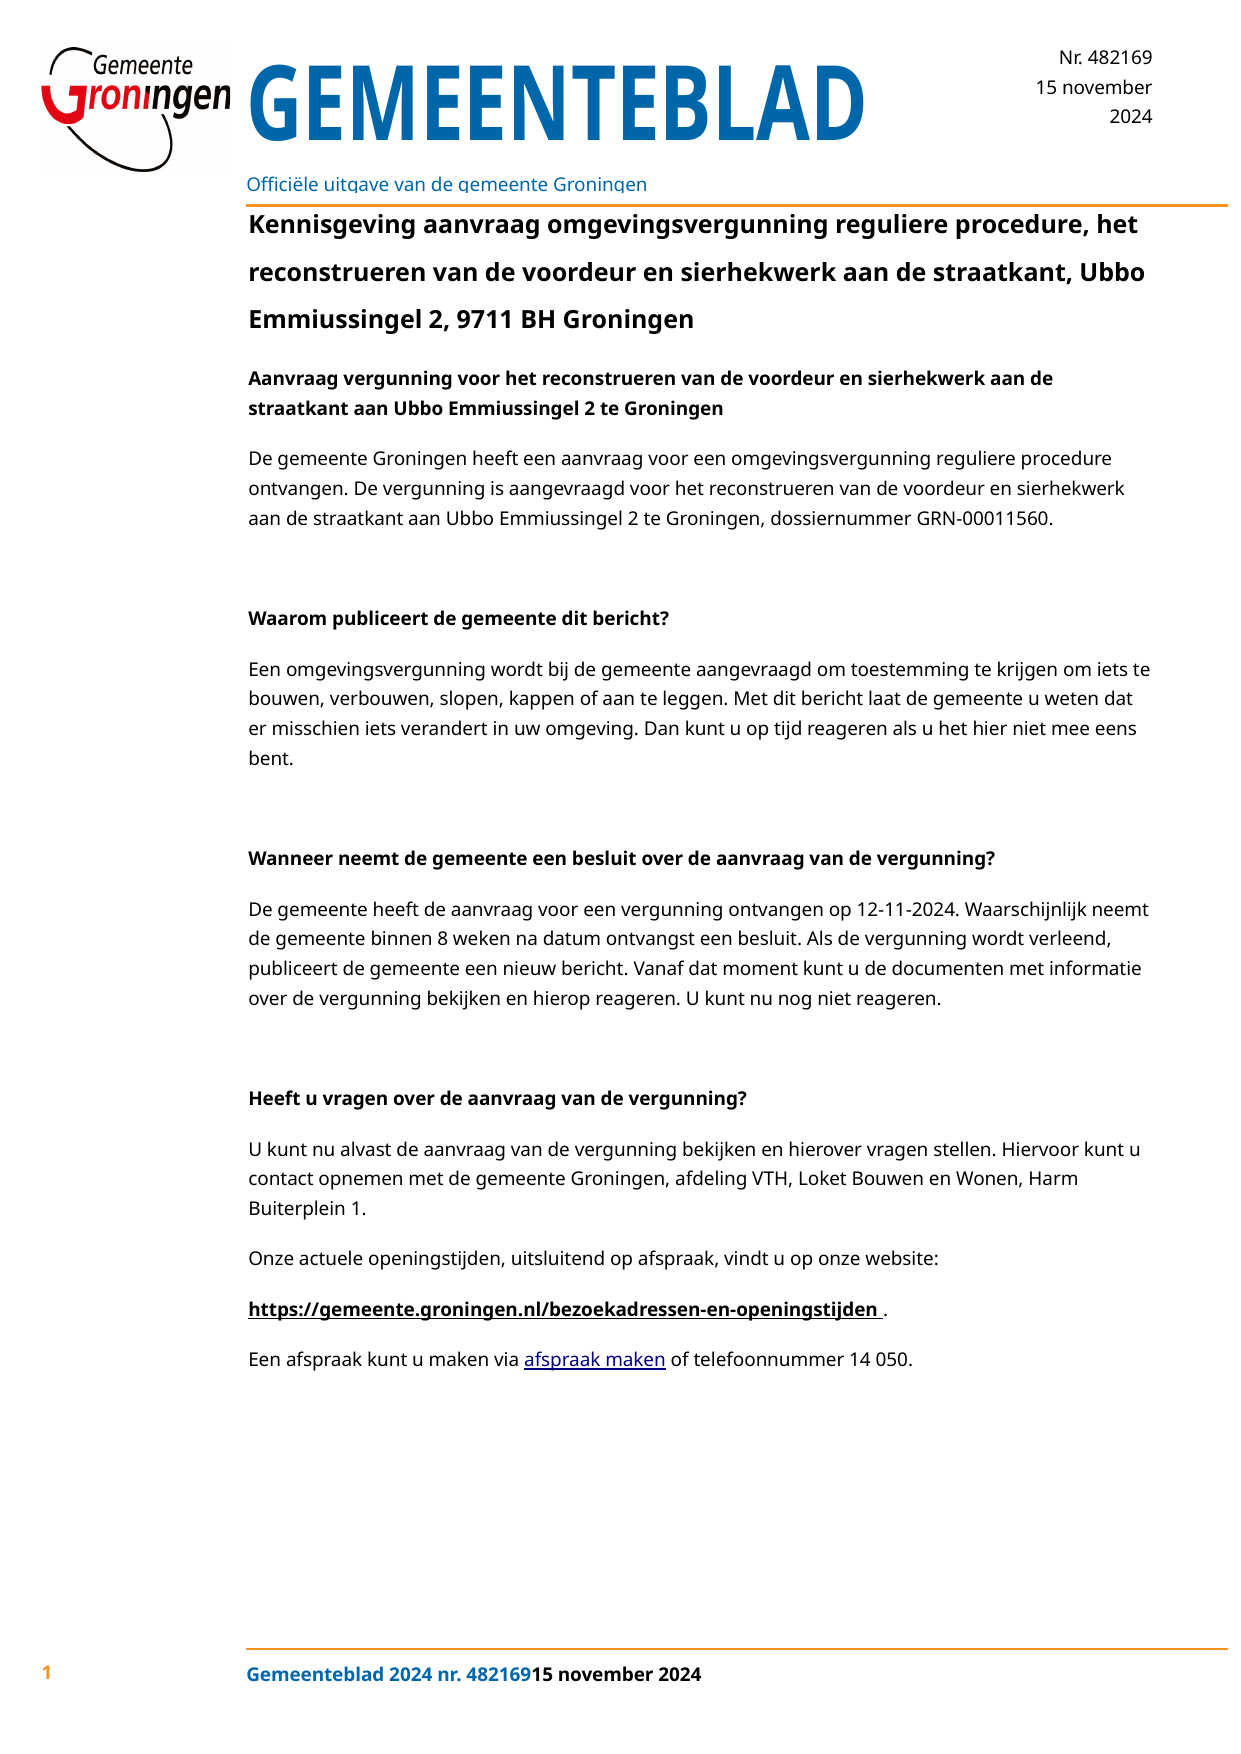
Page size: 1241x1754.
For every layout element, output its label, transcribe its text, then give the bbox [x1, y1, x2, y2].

text Heeft u vragen over de aanvraag van de vergunning? [248, 1086, 1152, 1111]
text De gemeente Groningen heeft een aanvraag voor een omgevingsvergunning reguliere procedure ontvangen. De vergunning is aangevraagd voor het reconstrueren van de voordeur en sierhekwerk aan de straatkant aan Ubbo Emmiussingel 2 te Groningen, dossiernummer GRN-00011560. [248, 446, 1152, 530]
text Onze actuele openingstijden, uitsluitend op afspraak, vindt u op onze website: [248, 1246, 1152, 1271]
text Een afspraak kunt u maken via afspraak maken of telefoonnummer 14 050. [248, 1346, 1152, 1372]
text Waarom publiceert de gemeente dit bericht? [248, 606, 1152, 631]
text Kennisgeving aanvraag omgevingsvergunning reguliere procedure, het reconstrueren van de voordeur en sierhekwerk aan de straatkant, Ubbo Emmiussingel 2, 9711 BH Groningen [248, 207, 1152, 336]
text https://gemeente.groningen.nl/bezoekadressen-en-openingstijden . [248, 1296, 1152, 1322]
text U kunt nu alvast de aanvraag van de vergunning bekijken en hierover vragen stellen. Hiervoor kunt u contact opnemen met de gemeente Groningen, afdeling VTH, Loket Bouwen en Wonen, Harm Buiterplein 1. [248, 1136, 1152, 1221]
text De gemeente heeft de aanvraag voor een vergunning ontvangen op 12-11-2024. Waarschijnlijk neemt de gemeente binnen 8 weken na datum ontvangst een besluit. Als de vergunning wordt verleend, publiceert de gemeente een nieuw bericht. Vanaf dat moment kunt u de documenten met informatie over de vergunning bekijken en hierop reageren. U kunt nu nog niet reageren. [248, 896, 1152, 1010]
text Wanneer neemt de gemeente een besluit over de aanvraag van de vergunning? [248, 846, 1152, 871]
text Aanvraag vergunning voor het reconstrueren van de voordeur en sierhekwerk aan de straatkant aan Ubbo Emmiussingel 2 te Groningen [248, 366, 1152, 421]
text Een omgevingsvergunning wordt bij de gemeente aangevraagd om toestemming te krijgen om iets te bouwen, verbouwen, slopen, kappen of aan te leggen. Met dit bericht laat de gemeente u weten dat er misschien iets verandert in uw omgeving. Dan kunt u op tijd reageren als u het hier niet mee eens bent. [248, 656, 1152, 770]
picture [41, 47, 231, 172]
